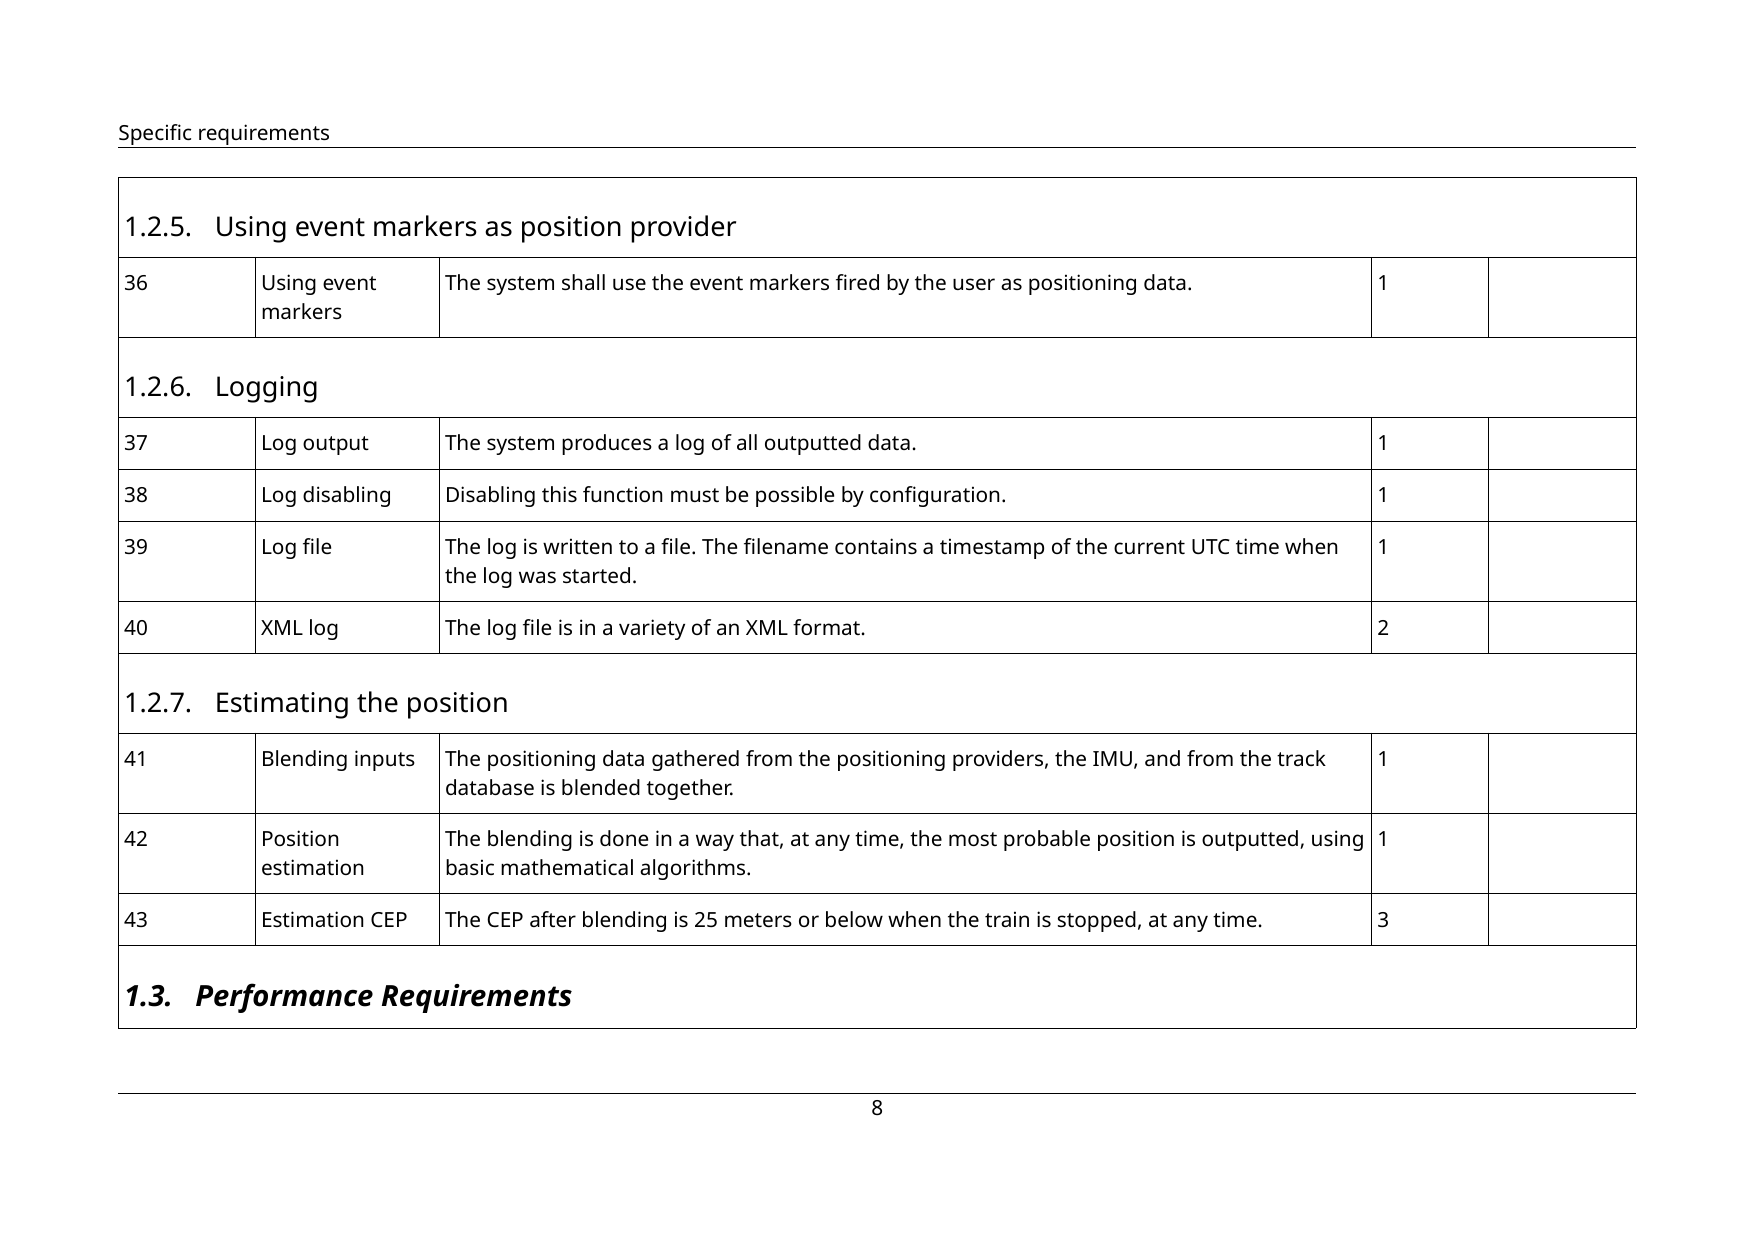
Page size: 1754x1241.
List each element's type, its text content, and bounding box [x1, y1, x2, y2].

table_cell Estimation CEP [256, 894, 439, 945]
table_cell 41 [119, 734, 255, 813]
table_cell 36 [119, 258, 255, 337]
table_cell 1 [1372, 418, 1488, 469]
table_cell 3 [1372, 894, 1488, 945]
table_cell [1489, 602, 1636, 653]
table_cell Log file [256, 522, 439, 601]
table_cell [1489, 894, 1636, 945]
table_cell XML log [256, 602, 439, 653]
table_cell 1 [1372, 814, 1488, 893]
table_cell Log disabling [256, 470, 439, 521]
table_cell The log is written to a file. The filename contains a timestamp of the current UTC time when the log was started. [440, 522, 1371, 601]
table_cell Using event markers as position provider [119, 178, 1636, 257]
table_cell [1489, 418, 1636, 469]
table_cell 1 [1372, 522, 1488, 601]
table_cell Logging [119, 338, 1636, 417]
table_cell The system produces a log of all outputted data. [440, 418, 1371, 469]
table_cell [1489, 258, 1636, 337]
table_cell [1489, 734, 1636, 813]
table_cell The positioning data gathered from the positioning providers, the IMU, and from the track database is blended together. [440, 734, 1371, 813]
table_cell 39 [119, 522, 255, 601]
table_cell 40 [119, 602, 255, 653]
table_cell The CEP after blending is 25 meters or below when the train is stopped, at any time. [440, 894, 1371, 945]
table_cell 43 [119, 894, 255, 945]
table_cell [1489, 522, 1636, 601]
table_cell The system shall use the event markers fired by the user as positioning data. [440, 258, 1371, 337]
table_cell Estimating the position [119, 654, 1636, 732]
table_cell 37 [119, 418, 255, 469]
table_cell 42 [119, 814, 255, 893]
table_cell Blending inputs [256, 734, 439, 813]
table_cell Performance Requirements [119, 946, 1636, 1027]
table_cell 1 [1372, 734, 1488, 813]
table_cell Using event markers [256, 258, 439, 337]
table_cell The log file is in a variety of an XML format. [440, 602, 1371, 653]
table_cell 1 [1372, 258, 1488, 337]
table_cell The blending is done in a way that, at any time, the most probable position is outputted, using basic mathematical algorithms. [440, 814, 1371, 893]
table_cell 2 [1372, 602, 1488, 653]
table_cell [1489, 814, 1636, 893]
table_cell [1489, 470, 1636, 521]
table_cell Log output [256, 418, 439, 469]
table_cell Disabling this function must be possible by configuration. [440, 470, 1371, 521]
table_cell Position estimation [256, 814, 439, 893]
table_cell 38 [119, 470, 255, 521]
table_cell 1 [1372, 470, 1488, 521]
